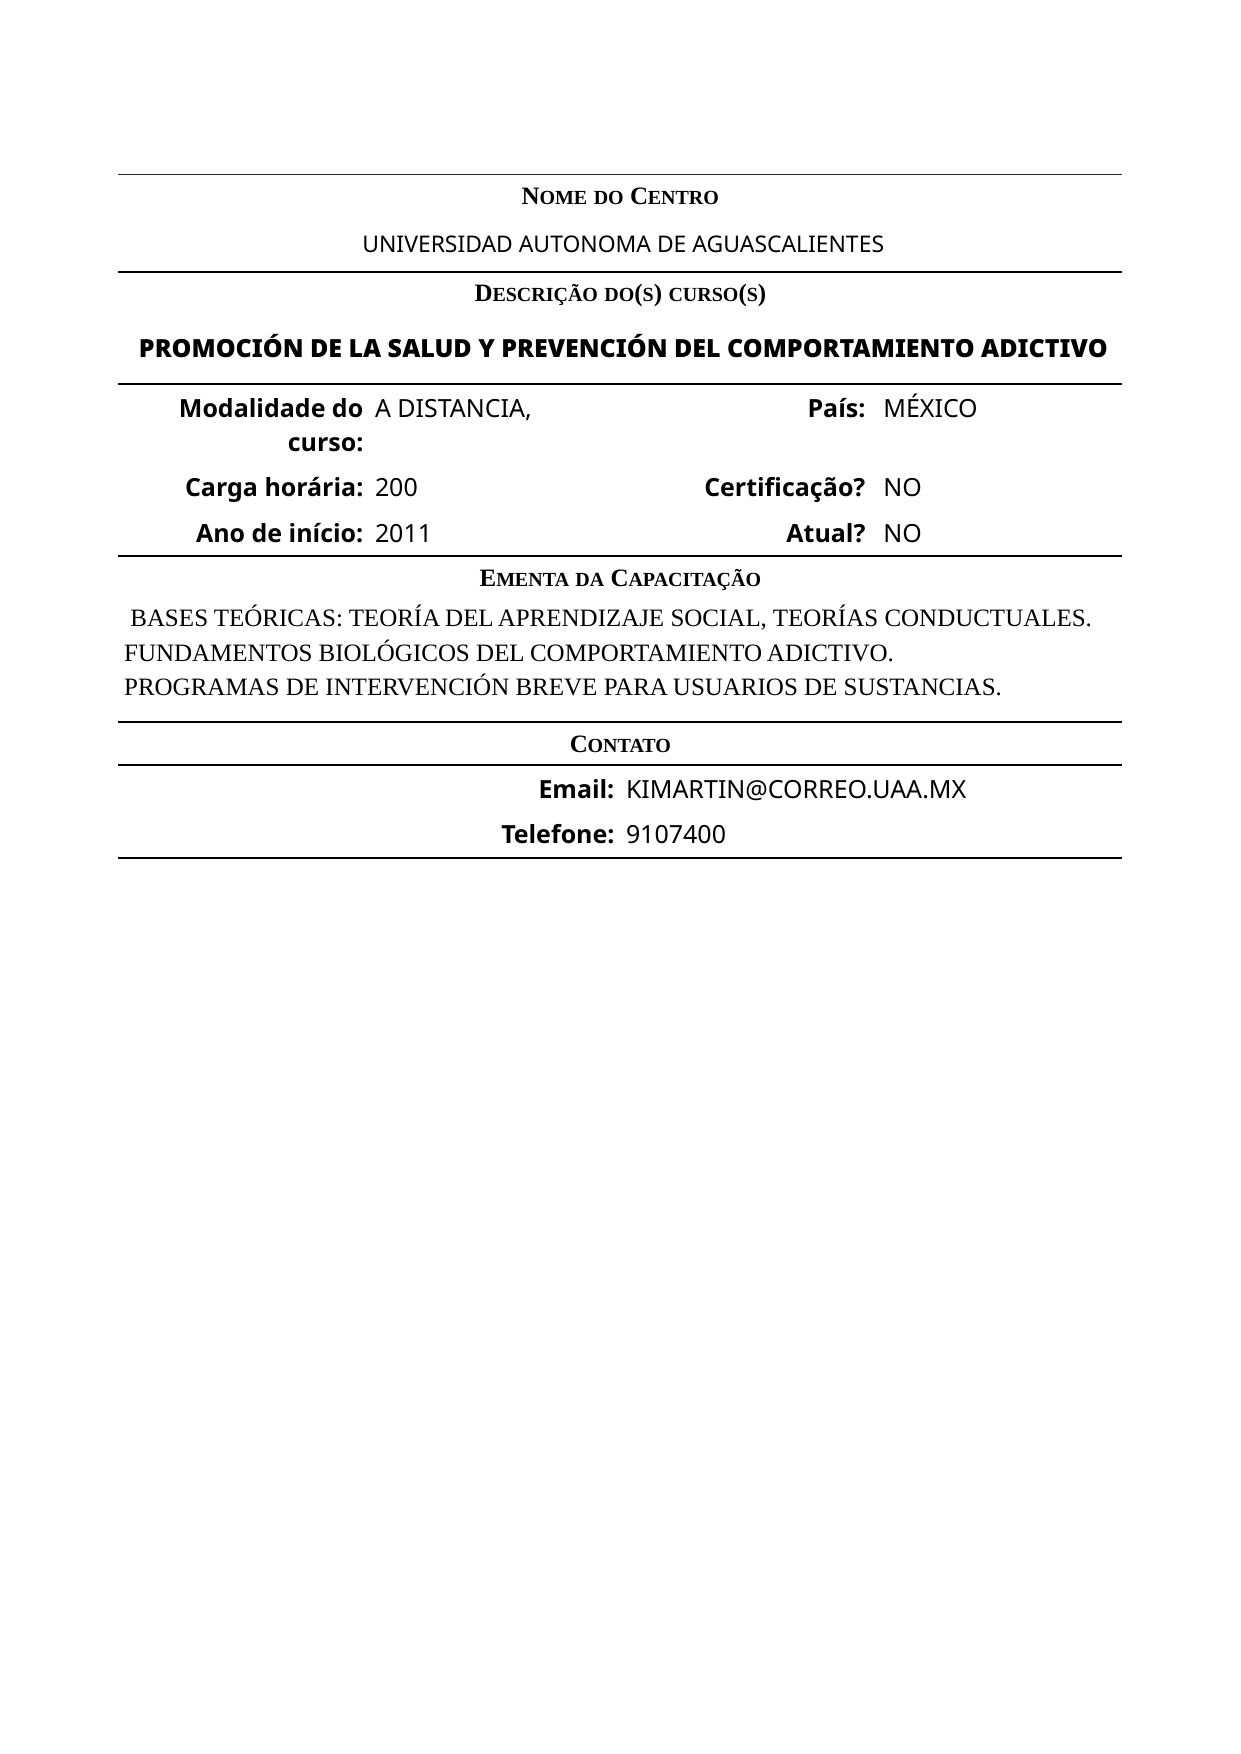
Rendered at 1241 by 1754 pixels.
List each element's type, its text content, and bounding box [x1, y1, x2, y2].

table_cell BASES TEÓRICAS: TEORÍA DEL APRENDIZAJE SOCIAL, TEORÍAS CONDUCTUALES. FUNDAMENTOS BIOLÓGICOS DEL COMPORTAMIENTO ADICTIVO. PROGRAMAS DE INTERVENCIÓN BREVE PARA USUARIOS DE SUSTANCIAS. [118, 598, 1122, 721]
table_cell País: [620, 385, 871, 464]
table_header Nome do Centro [118, 176, 1122, 216]
table_cell MÉXICO [871, 385, 1122, 464]
table_cell Ementa da Capacitação [118, 557, 1122, 597]
table_cell Certificação? [620, 464, 871, 509]
table_cell KIMARTIN@CORREO.UAA.MX [620, 766, 1122, 811]
table_cell Email: [118, 766, 620, 811]
table_cell Carga horária: [118, 464, 369, 509]
table_cell Ano de início: [118, 510, 369, 555]
table_cell Modalidade do curso: [118, 385, 369, 464]
table_cell NO [871, 510, 1122, 555]
table_cell PROMOCIÓN DE LA SALUD Y PREVENCIÓN DEL COMPORTAMIENTO ADICTIVO [118, 313, 1122, 382]
table_cell A DISTANCIA, [369, 385, 620, 464]
table_cell Telefone: [118, 811, 620, 857]
table_cell 2011 [369, 510, 620, 555]
table_cell 9107400 [620, 811, 1122, 857]
table_cell UNIVERSIDAD AUTONOMA DE AGUASCALIENTES [118, 216, 1122, 271]
table_cell Descrição do(s) curso(s) [118, 273, 1122, 313]
table_cell Contato [118, 723, 1122, 763]
table_cell Atual? [620, 510, 871, 555]
table_cell 200 [369, 464, 620, 509]
table_cell NO [871, 464, 1122, 509]
